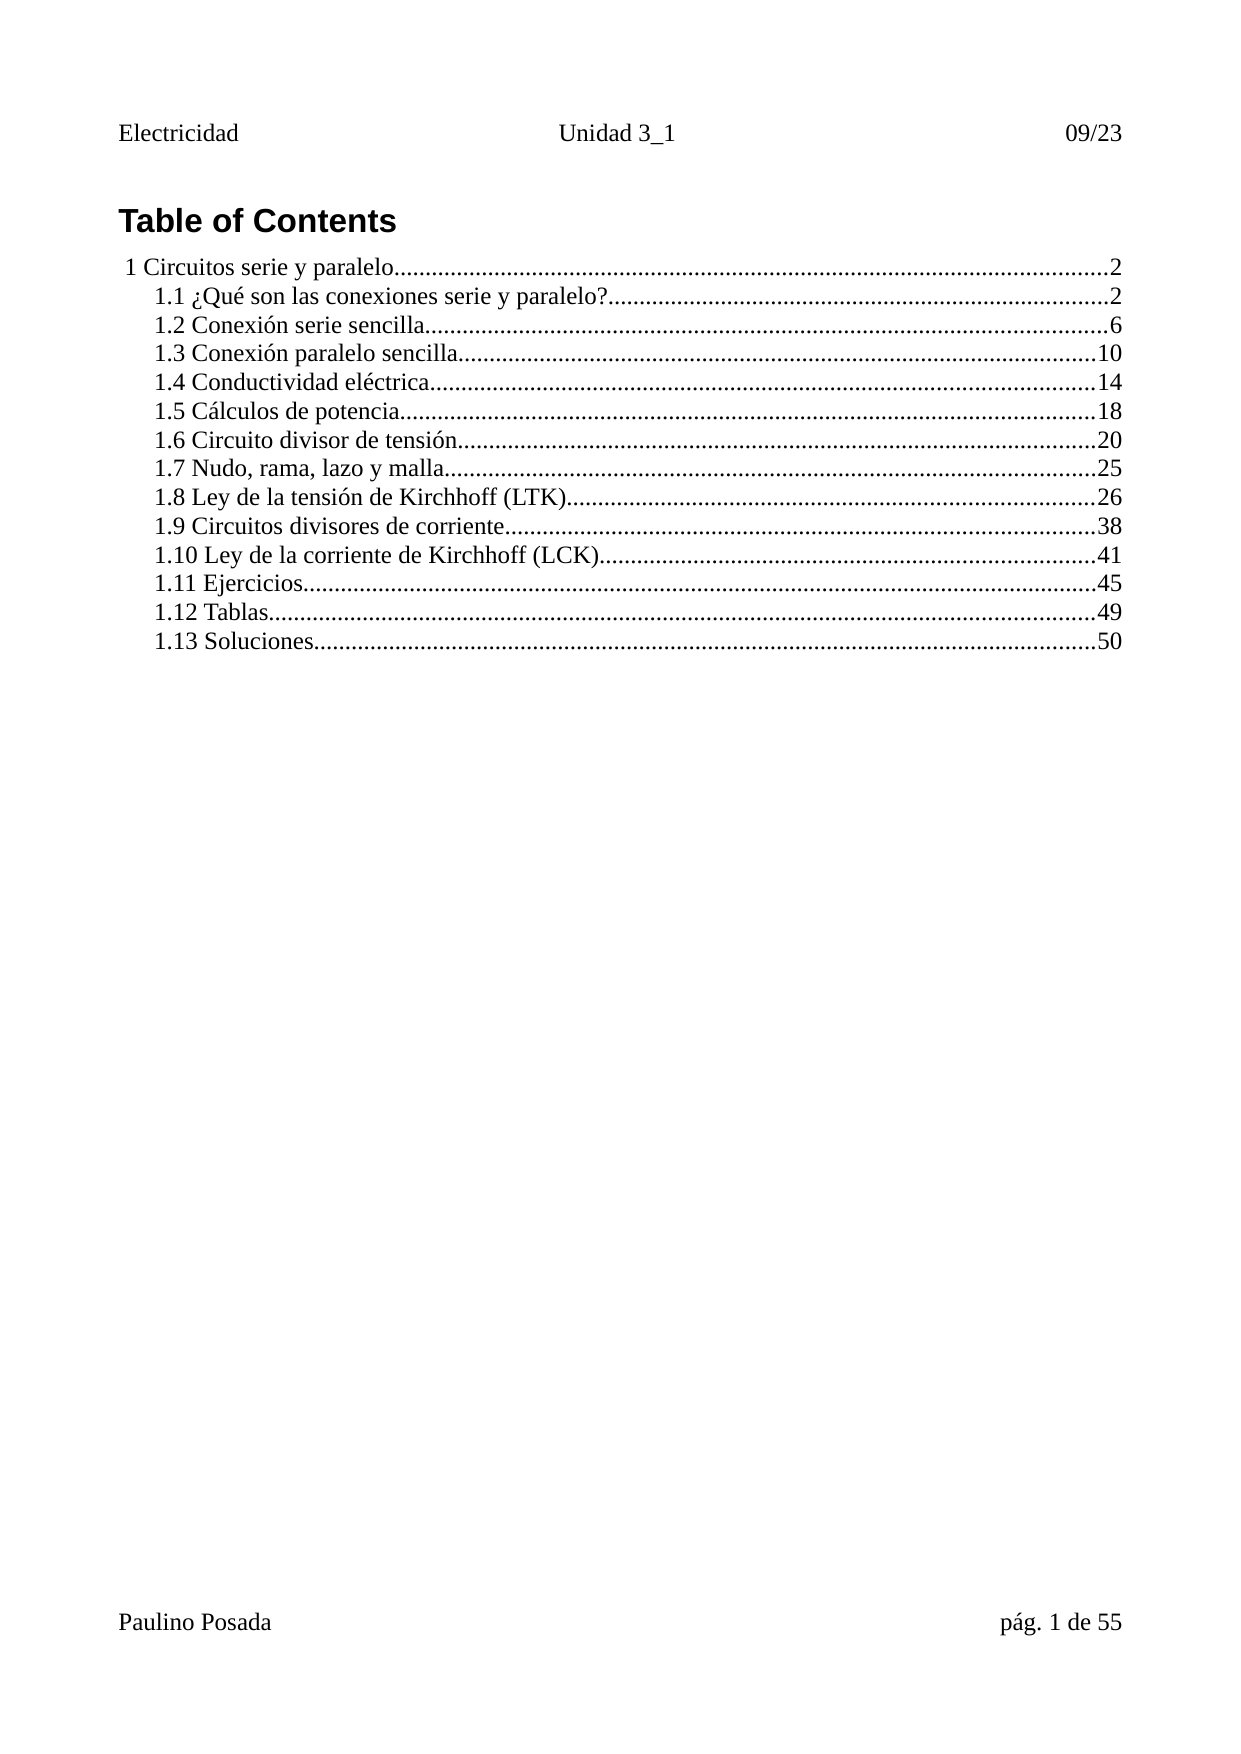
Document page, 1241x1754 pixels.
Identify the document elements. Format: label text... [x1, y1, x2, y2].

text 1.10 Ley de la corriente de Kirchhoff (LCK) 41 [148, 540, 1122, 568]
text 1.2 Conexión serie sencilla 6 [148, 310, 1122, 338]
subtitle Table of Contents [118, 201, 1122, 240]
text 1.9 Circuitos divisores de corriente 38 [148, 511, 1122, 540]
text 1.1 ¿Qué son las conexiones serie y paralelo? 2 [148, 281, 1122, 310]
text 1.11 Ejercicios 45 [148, 568, 1122, 597]
text 1.4 Conductividad eléctrica 14 [148, 367, 1122, 396]
text 1 Circuitos serie y paralelo 2 [118, 252, 1122, 281]
text 1.5 Cálculos de potencia 18 [148, 396, 1122, 425]
text 1.7 Nudo, rama, lazo y malla 25 [148, 453, 1122, 482]
text 1.6 Circuito divisor de tensión 20 [148, 425, 1122, 453]
text 1.3 Conexión paralelo sencilla 10 [148, 338, 1122, 367]
text 1.13 Soluciones 50 [148, 626, 1122, 655]
text 1.12 Tablas 49 [148, 597, 1122, 626]
text 1.8 Ley de la tensión de Kirchhoff (LTK) 26 [148, 482, 1122, 511]
